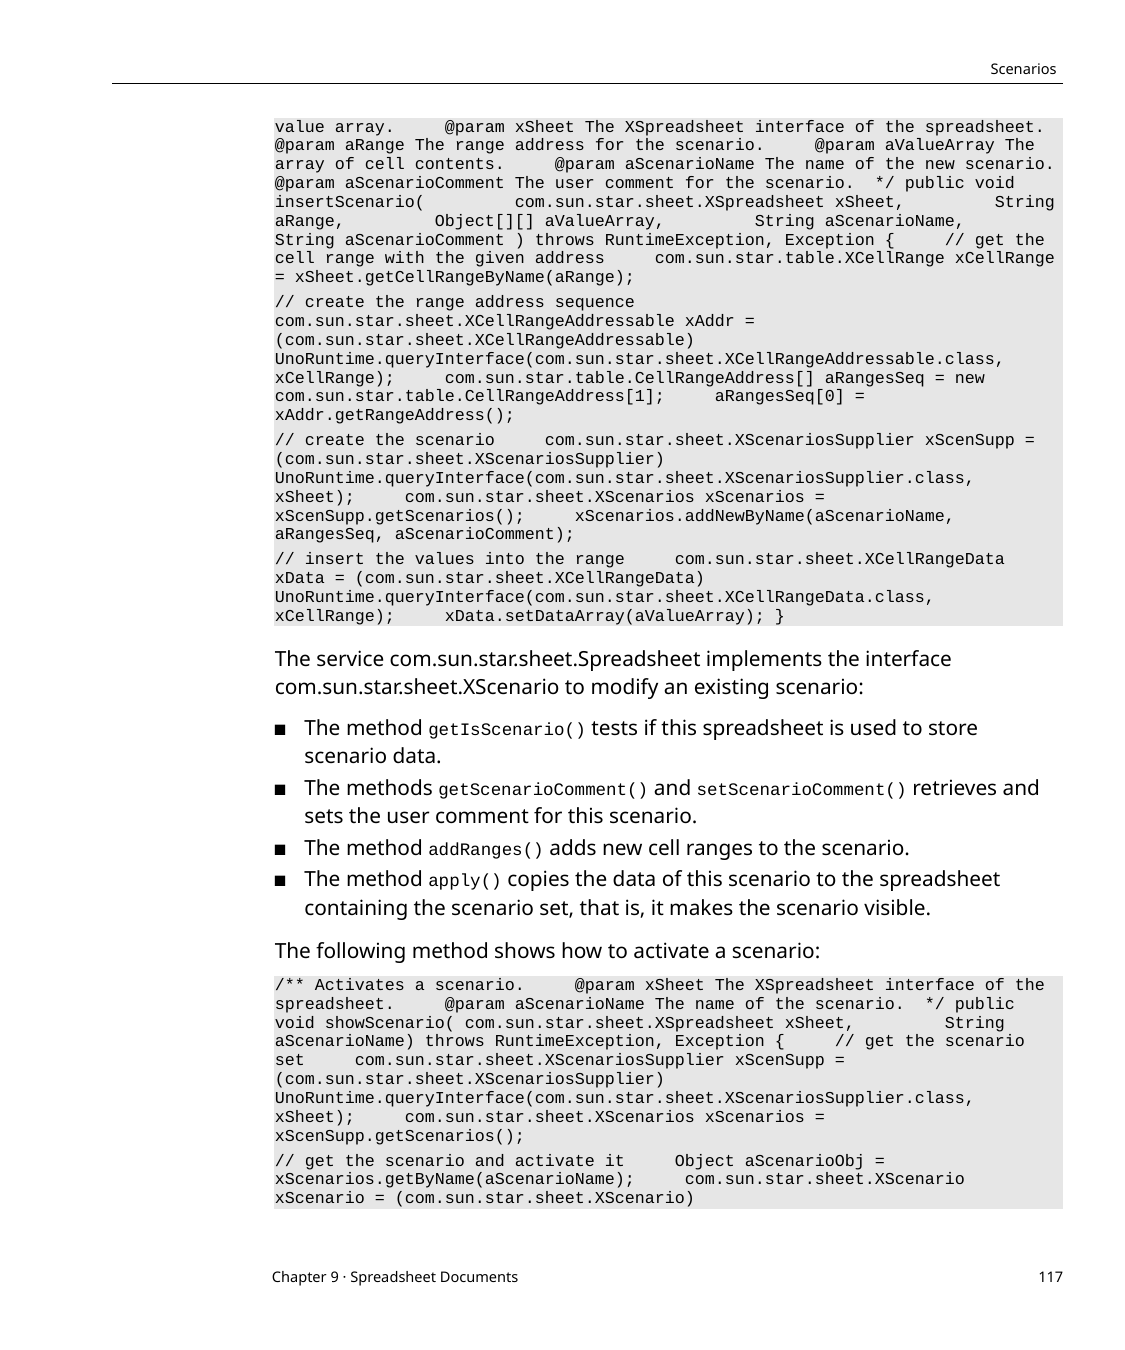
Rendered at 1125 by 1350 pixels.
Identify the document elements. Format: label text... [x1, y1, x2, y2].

text // get the scenario and activate it Object aScenarioObj = xScenarios.getByName(aScenarioName); com.sun.star.sheet.XScenario xScenario = (com.sun.star.sheet.XScenario) [274, 1152, 1063, 1209]
text // create the range address sequence com.sun.star.sheet.XCellRangeAddressable xAddr = (com.sun.star.sheet.XCellRangeAddressable) UnoRuntime.queryInterface(com.sun.star.sheet.XCellRangeAddressable.class, xCellRange); com.sun.star.table.CellRangeAddress[] aRangesSeq = new com.sun.star.table.CellRangeAddress[1]; aRangesSeq[0] = xAddr.getRangeAddress(); [274, 294, 1063, 426]
text The service com.sun.star.sheet.Spreadsheet implements the interface com.sun.star.sheet.XScenario to modify an existing scenario: [274, 644, 1063, 701]
list The method addRanges() adds new cell ranges to the scenario. [274, 833, 1063, 861]
text // create the scenario com.sun.star.sheet.XScenariosSupplier xScenSupp = (com.sun.star.sheet.XScenariosSupplier) UnoRuntime.queryInterface(com.sun.star.sheet.XScenariosSupplier.class, xSheet); com.sun.star.sheet.XScenarios xScenarios = xScenSupp.getScenarios(); xScenarios.addNewByName(aScenarioName, aRangesSeq, aScenarioComment); [274, 432, 1063, 545]
text /** Activates a scenario. @param xSheet The XSpreadsheet interface of the spreadsheet. @param aScenarioName The name of the scenario. */ public void showScenario( com.sun.star.sheet.XSpreadsheet xSheet, String aScenarioName) throws RuntimeException, Exception { // get the scenario set com.sun.star.sheet.XScenariosSupplier xScenSupp = (com.sun.star.sheet.XScenariosSupplier) UnoRuntime.queryInterface(com.sun.star.sheet.XScenariosSupplier.class, xSheet); com.sun.star.sheet.XScenarios xScenarios = xScenSupp.getScenarios(); [274, 976, 1063, 1146]
text value array. @param xSheet The XSpreadsheet interface of the spreadsheet. @param aRange The range address for the scenario. @param aValueArray The array of cell contents. @param aScenarioName The name of the new scenario. @param aScenarioComment The user comment for the scenario. */ public void insertScenario( com.sun.star.sheet.XSpreadsheet xSheet, String aRange, Object[][] aValueArray, String aScenarioName, String aScenarioComment ) throws RuntimeException, Exception { // get the cell range with the given address com.sun.star.table.XCellRange xCellRange = xSheet.getCellRangeByName(aRange); [274, 118, 1063, 288]
text // insert the values into the range com.sun.star.sheet.XCellRangeData xData = (com.sun.star.sheet.XCellRangeData) UnoRuntime.queryInterface(com.sun.star.sheet.XCellRangeData.class, xCellRange); xData.setDataArray(aValueArray); } [274, 551, 1063, 626]
list The method getIsScenario() tests if this spreadsheet is used to store scenario data. [274, 713, 1063, 770]
list The methods getScenarioComment() and setScenarioComment() retrieves and sets the user comment for this scenario. [274, 773, 1063, 830]
list The method apply() copies the data of this scenario to the spreadsheet containing the scenario set, that is, it makes the scenario visible. [274, 864, 1063, 921]
text The following method shows how to activate a scenario: [274, 936, 1063, 964]
